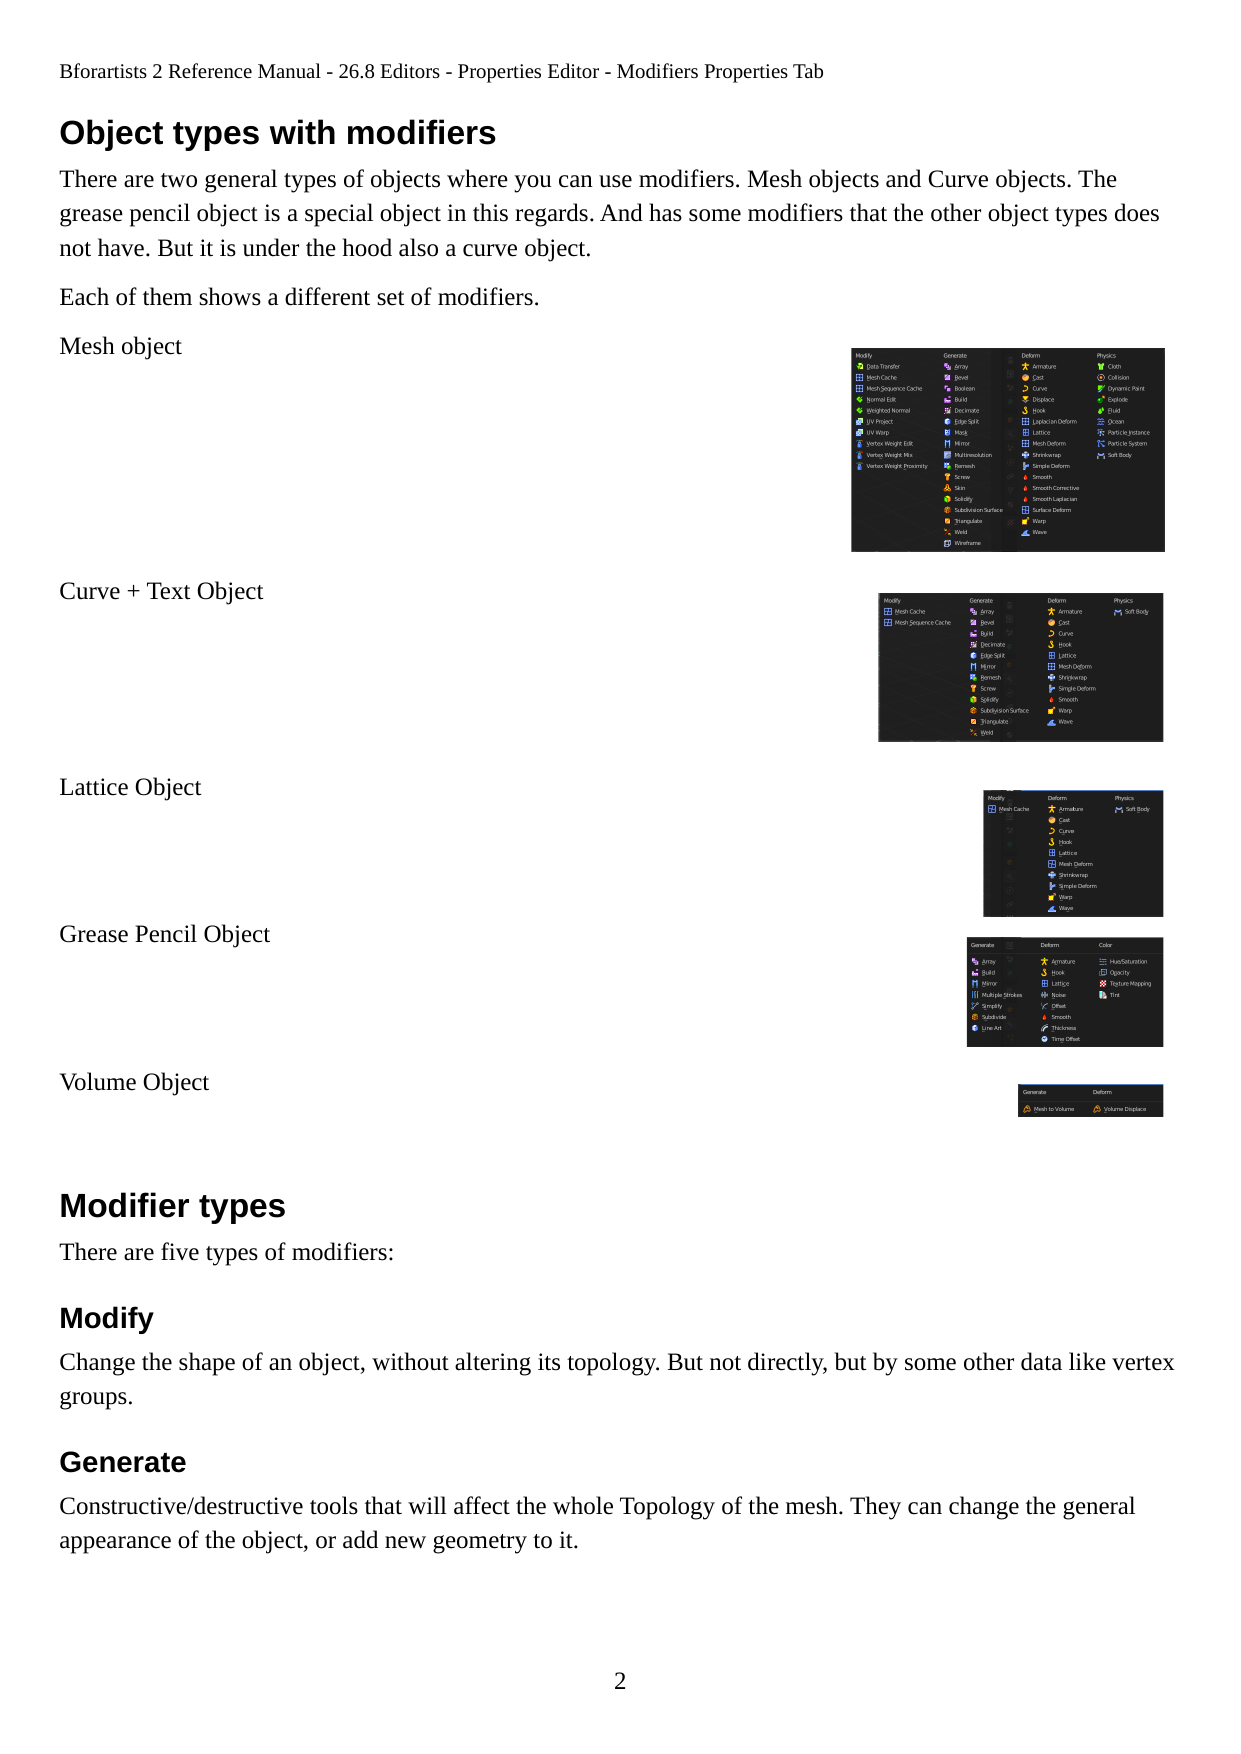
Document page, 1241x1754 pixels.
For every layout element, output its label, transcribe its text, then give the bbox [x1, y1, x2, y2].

text Grease Pencil Object [59, 919, 1181, 948]
subtitle Modifier types [59, 1186, 1181, 1224]
text Volume Object [59, 1067, 1181, 1096]
picture [966, 937, 1164, 1047]
subtitle Modify [59, 1301, 1181, 1334]
text Change the shape of an object, without altering its topology. But not directly, but by some other data like vertex groups. [59, 1347, 1181, 1410]
text There are five types of modifiers: [59, 1237, 1181, 1266]
text There are two general types of objects where you can use modifiers. Mesh objects and Curve objects. The grease pencil object is a special object in this regards. And has some modifiers that the other object types does not have. But it is under the hood also a curve object. [59, 164, 1181, 261]
picture [1018, 1084, 1164, 1117]
picture [878, 593, 1164, 742]
picture [851, 348, 1165, 552]
text Constructive/destructive tools that will affect the whole Topology of the mesh. They can change the general appearance of the object, or add new geometry to it. [59, 1491, 1181, 1554]
text Lattice Object [59, 772, 1181, 801]
picture [983, 790, 1164, 917]
subtitle Object types with modifiers [59, 113, 1181, 151]
text Mesh object [59, 331, 1181, 359]
text Each of them shows a different set of modifiers. [59, 282, 1181, 311]
subtitle Generate [59, 1445, 1181, 1479]
text Curve + Text Object [59, 576, 1181, 605]
